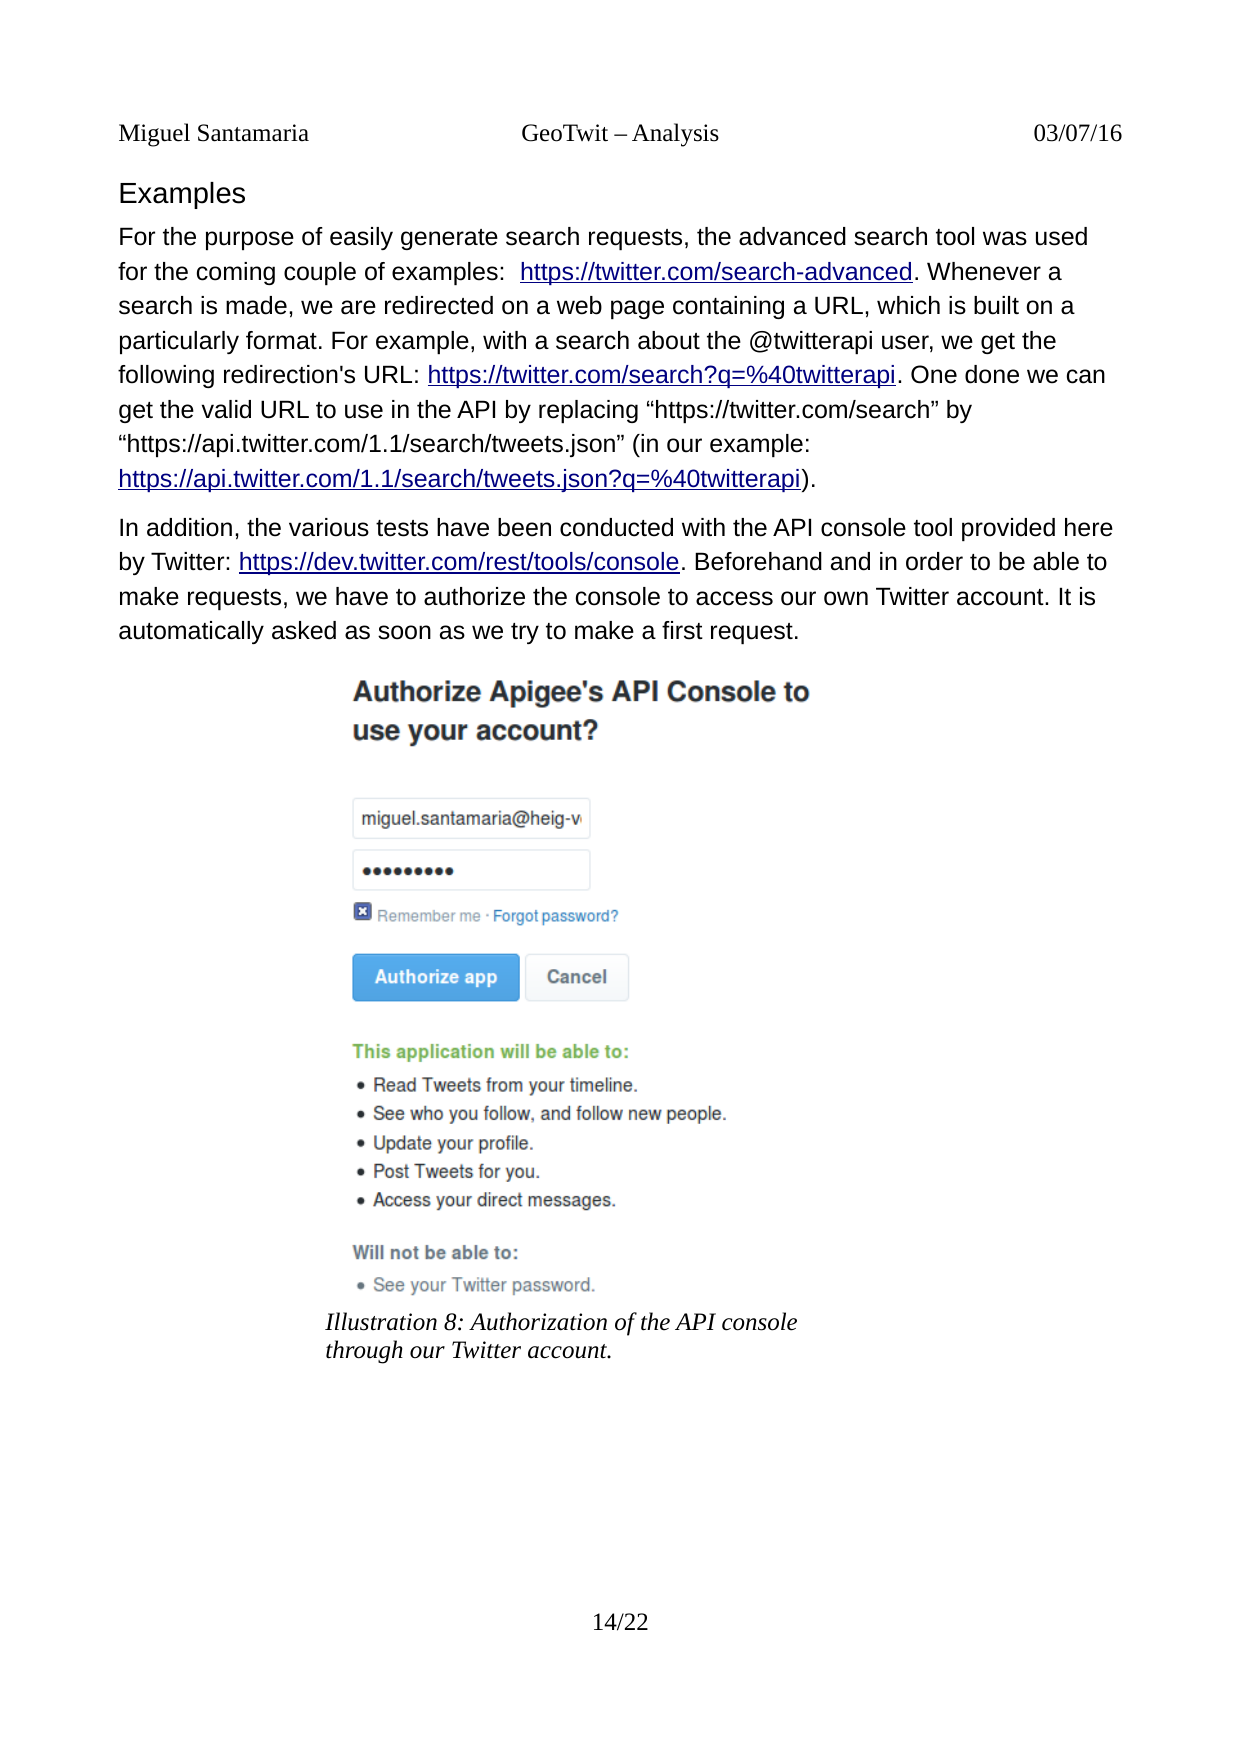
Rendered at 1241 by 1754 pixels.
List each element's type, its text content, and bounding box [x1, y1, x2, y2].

subtitle Examples [118, 176, 1122, 210]
text For the purpose of easily generate search requests, the advanced search tool was used for the coming couple of examples: https://twitter.com/search-advanced. Whenever a search is made, we are redirected on a web page containing a URL, which is built on a particularly format. For example, with a search about the @twitterapi user, we get the following redirection's URL: https://twitter.com/search?q=%40twitterapi. One done we can get the valid URL to use in the API by replacing “https://twitter.com/search” by “https://api.twitter.com/1.1/search/tweets.json” (in our example: https://api.twitter.com/1.1/search/tweets.json?q=%40twitterapi). [118, 222, 1122, 492]
text Illustration 8: Authorization of the API console through our Twitter account. [325, 1307, 832, 1364]
text In addition, the various tests have been conducted with the API console tool provided here by Twitter: https://dev.twitter.com/rest/tools/console. Beforehand and in order to be able to make requests, we have to authorize the console to access our own Twitter account. It is automatically asked as soon as we try to make a first request. [118, 513, 1122, 645]
picture [341, 670, 816, 1307]
